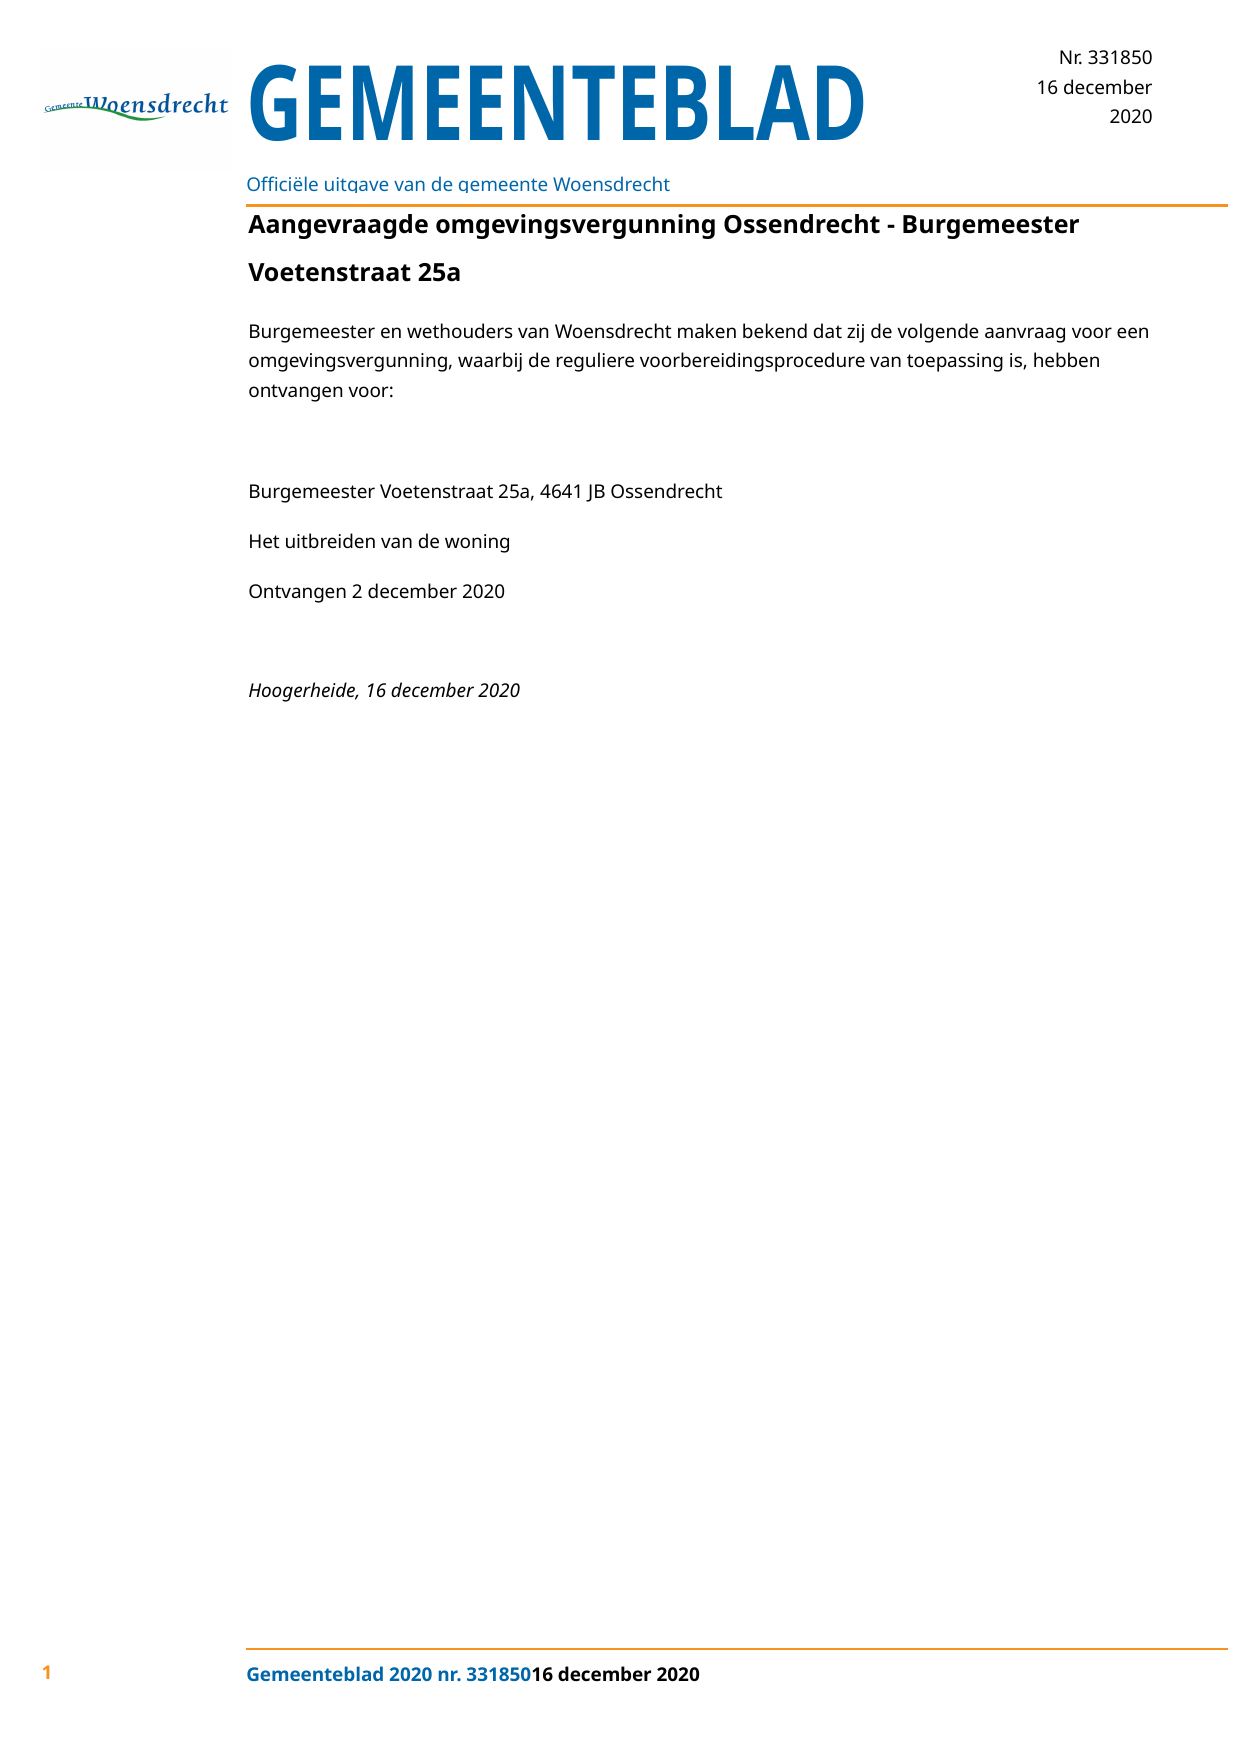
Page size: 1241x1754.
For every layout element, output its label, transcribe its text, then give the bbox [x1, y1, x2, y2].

text Het uitbreiden van de woning [248, 528, 1152, 554]
text Hoogerheide, 16 december 2020 [248, 677, 1152, 703]
picture [41, 47, 231, 172]
text Burgemeester en wethouders van Woensdrecht maken bekend dat zij de volgende aanvraag voor een omgevingsvergunning, waarbij de reguliere voorbereidingsprocedure van toepassing is, hebben ontvangen voor: [248, 318, 1152, 403]
text Ontvangen 2 december 2020 [248, 579, 1152, 604]
text Burgemeester Voetenstraat 25a, 4641 JB Ossendrecht [248, 478, 1152, 504]
text Aangevraagde omgevingsvergunning Ossendrecht - Burgemeester Voetenstraat 25a [248, 207, 1152, 288]
